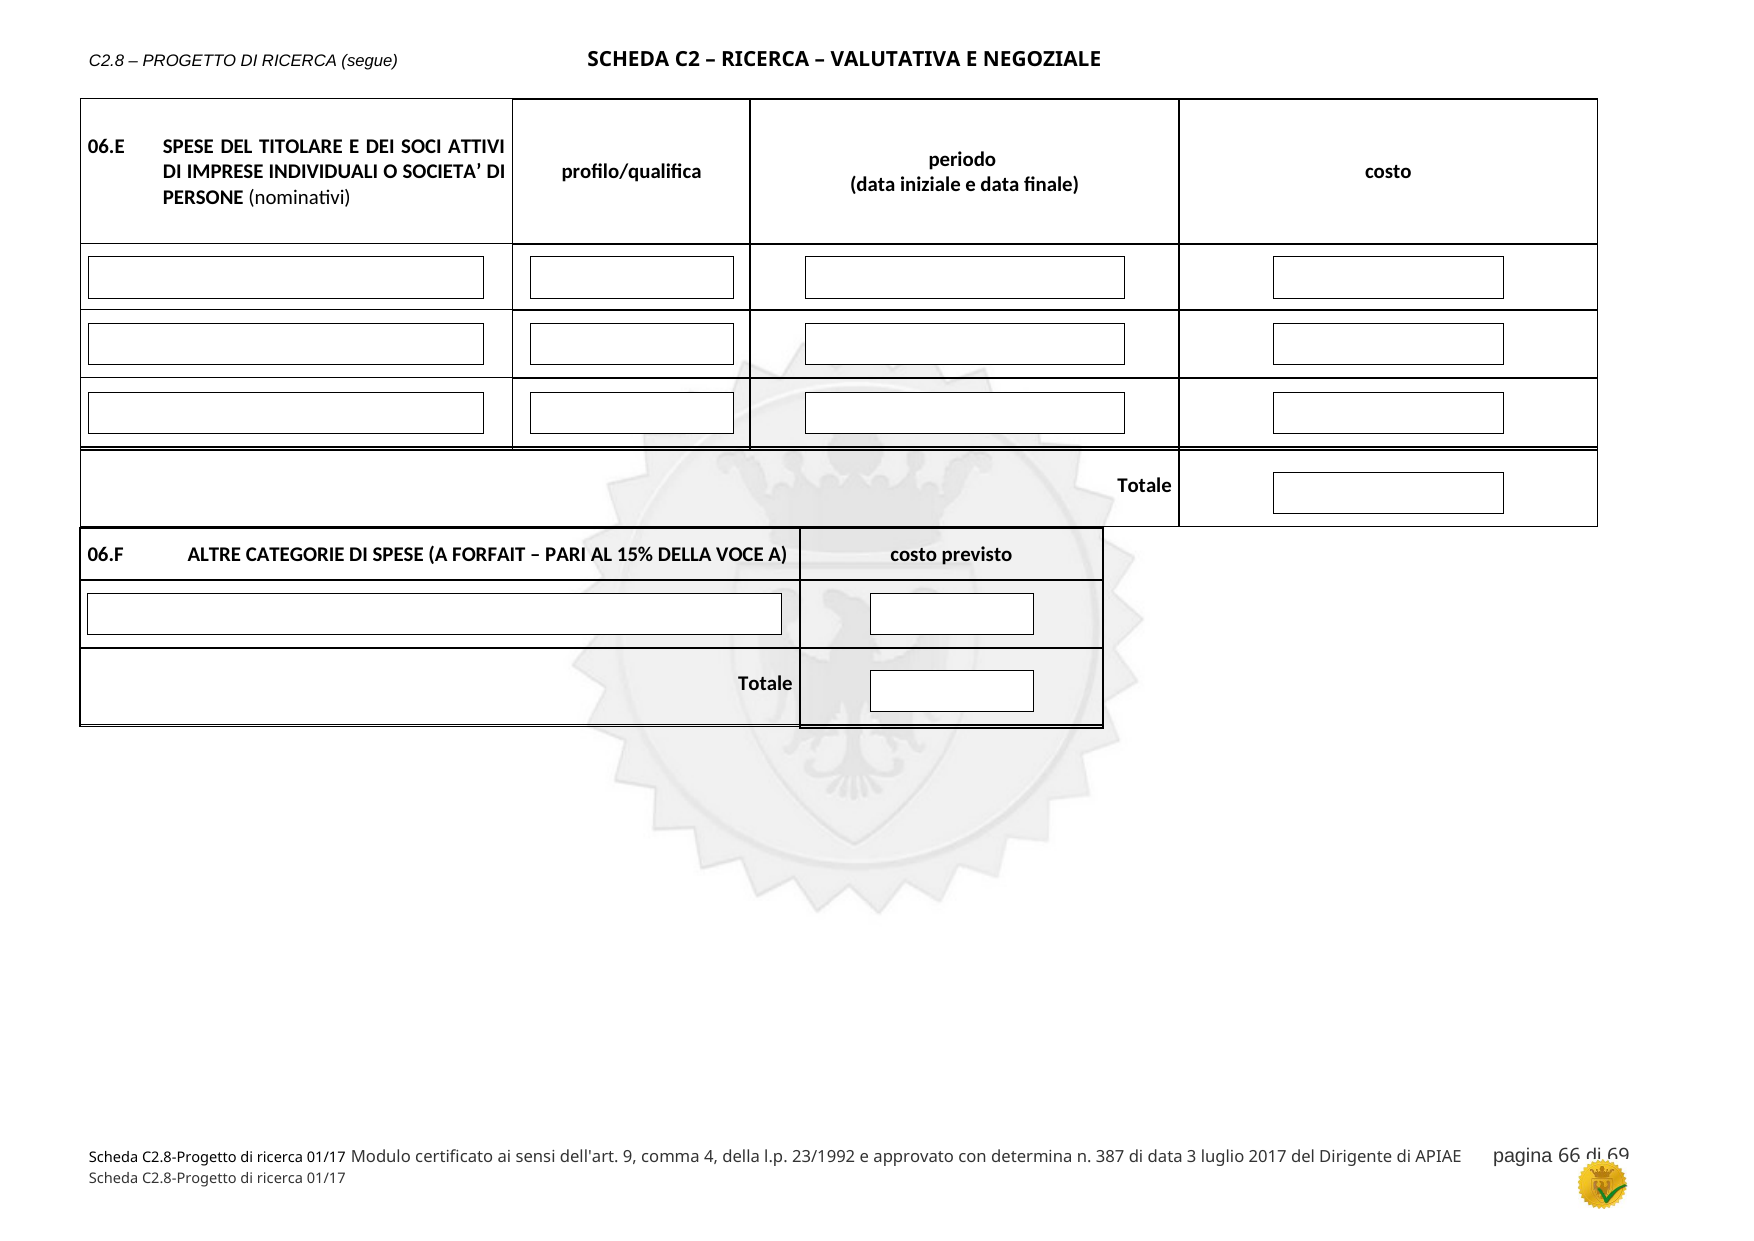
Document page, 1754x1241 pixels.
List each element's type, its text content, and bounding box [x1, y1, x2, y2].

table_cell [801, 581, 1102, 647]
table_cell [513, 311, 749, 377]
picture [88, 44, 1666, 1209]
table_cell [751, 379, 1178, 446]
table_header 06.E SPESE DEL TITOLARE E DEI SOCI ATTIVI DI IMPRESE INDIVIDUALI O SOCIETA’ DI PERSONE (nominativi) [81, 99, 512, 243]
table_header 06.F ALTRE CATEGORIE DI SPESE (A FORFAIT – PARI AL 15% DELLA VOCE A) [81, 529, 799, 579]
table_cell [1180, 451, 1597, 526]
table_cell [81, 244, 512, 309]
table_cell [751, 245, 1178, 309]
table_cell Totale [81, 649, 799, 724]
table_cell Totale [81, 451, 1178, 526]
table_cell [81, 581, 799, 647]
table_header profilo/qualifica [513, 100, 749, 243]
table_cell [81, 378, 512, 446]
table_header costo [1180, 100, 1597, 243]
table_cell [1180, 311, 1597, 377]
table_cell [751, 311, 1178, 377]
table_cell [801, 649, 1102, 724]
table_cell [1180, 245, 1597, 309]
table_header costo previsto [801, 529, 1102, 579]
table_cell [1180, 379, 1597, 446]
table_cell [81, 310, 512, 377]
table_header periodo (data iniziale e data finale) [751, 100, 1178, 243]
table_cell [513, 379, 749, 446]
table_cell [513, 245, 749, 309]
